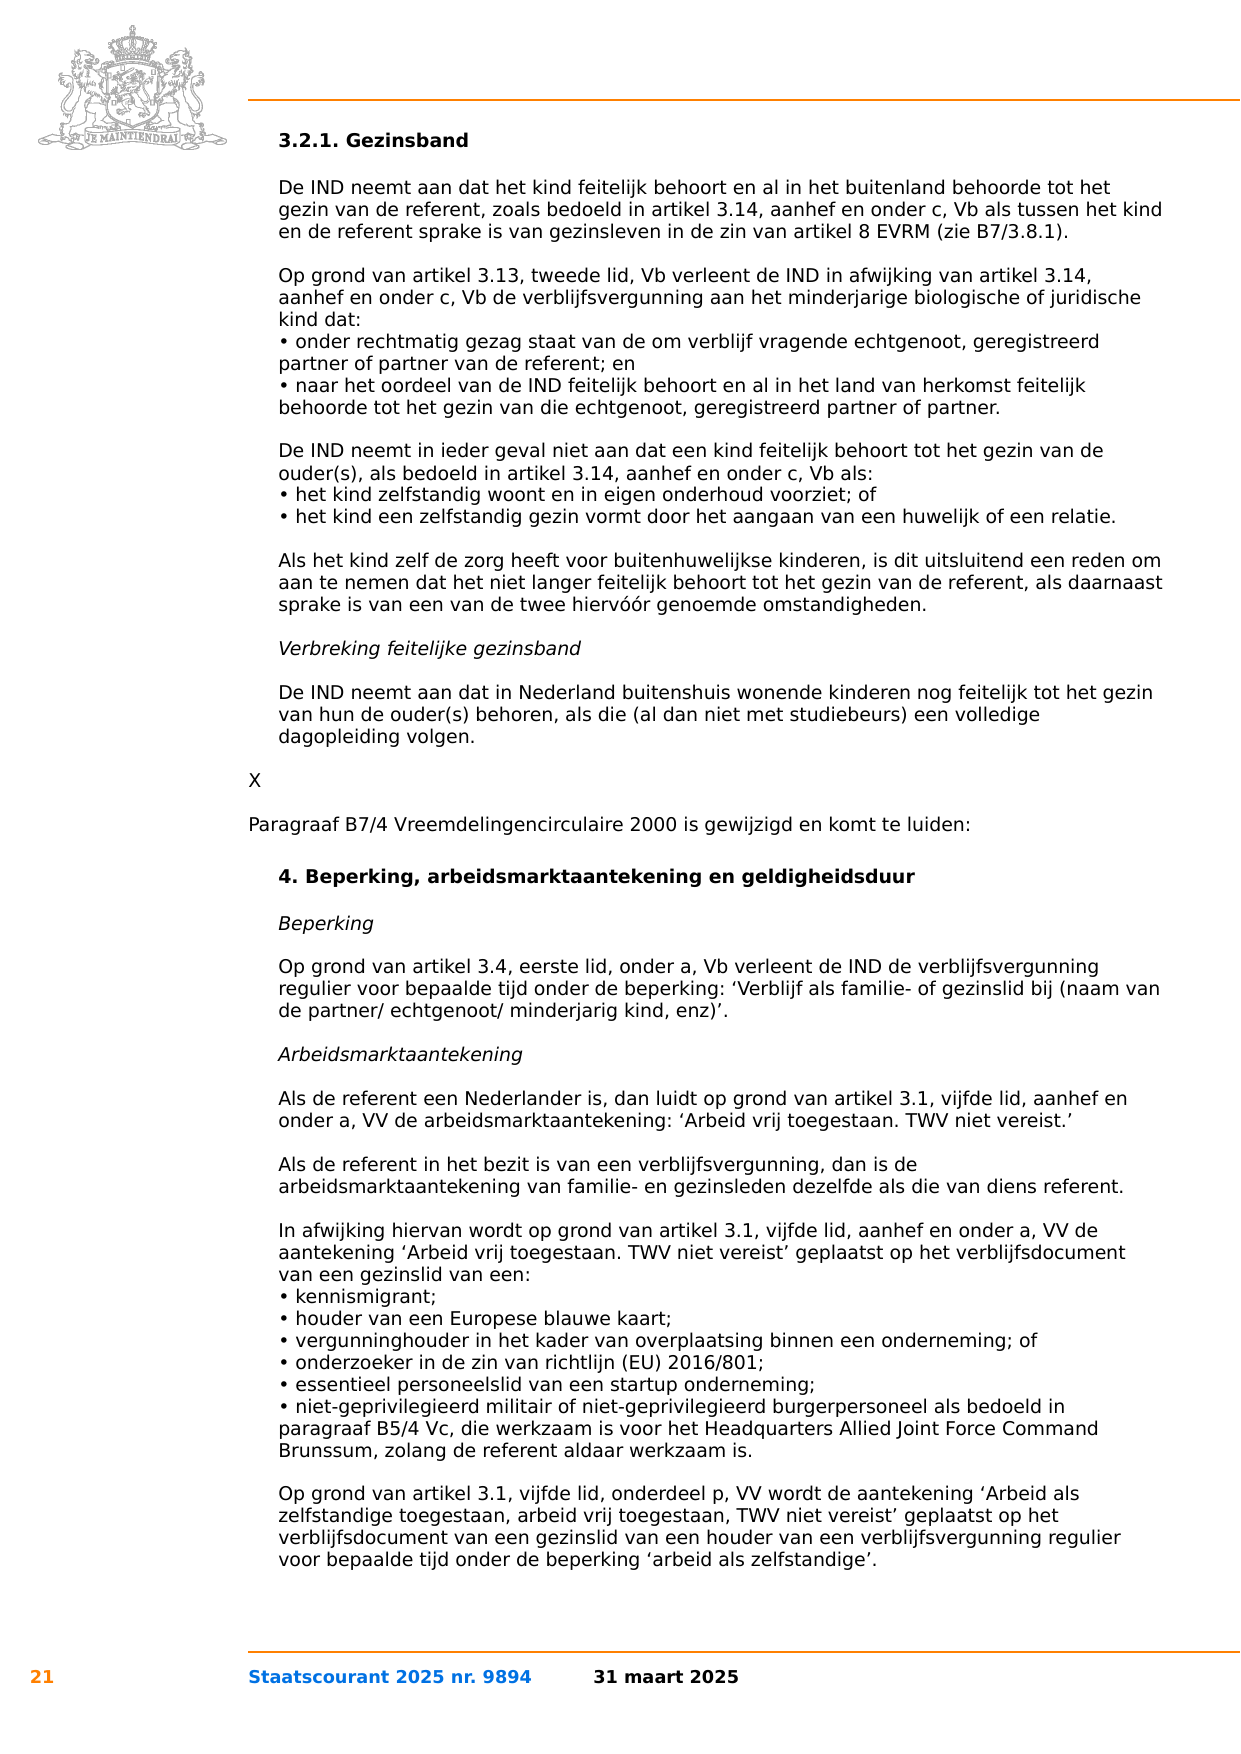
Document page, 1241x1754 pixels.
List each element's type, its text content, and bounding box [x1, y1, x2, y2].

text In afwijking hiervan wordt op grond van artikel 3.1, vijfde lid, aanhef en onder a, VV de aantekening ‘Arbeid vrij toegestaan. TWV niet vereist’ geplaatst op het verblijfsdocument van een gezinslid van een: [278, 1220, 1163, 1286]
subtitle Arbeidsmarktaantekening [278, 1044, 1163, 1066]
text • niet-geprivilegieerd militair of niet-geprivilegieerd burgerpersoneel als bedoeld in paragraaf B5/4 Vc, die werkzaam is voor het Headquarters Allied Joint Force Command Brunssum, zolang de referent aldaar werkzaam is. [278, 1396, 1163, 1461]
text De IND neemt in ieder geval niet aan dat een kind feitelijk behoort tot het gezin van de ouder(s), als bedoeld in artikel 3.14, aanhef en onder c, Vb als: [278, 440, 1163, 484]
text Als het kind zelf de zorg heeft voor buitenhuwelijkse kinderen, is dit uitsluitend een reden om aan te nemen dat het niet langer feitelijk behoort tot het gezin van de referent, als daarnaast sprake is van een van de twee hiervóór genoemde omstandigheden. [278, 550, 1163, 616]
subtitle Verbreking feitelijke gezinsband [278, 638, 1163, 660]
text • kennismigrant; [278, 1286, 1163, 1308]
text • essentieel personeelslid van een startup onderneming; [278, 1373, 1163, 1396]
text Als de referent een Nederlander is, dan luidt op grond van artikel 3.1, vijfde lid, aanhef en onder a, VV de arbeidsmarktaantekening: ‘Arbeid vrij toegestaan. TWV niet vereist.’ [278, 1088, 1163, 1132]
subtitle Beperking [278, 912, 1163, 934]
text Op grond van artikel 3.4, eerste lid, onder a, Vb verleent de IND de verblijfsvergunning regulier voor bepaalde tijd onder de beperking: ‘Verblijf als familie- of gezinslid bij (naam van de partner/ echtgenoot/ minderjarig kind, enz)’. [278, 956, 1163, 1022]
text • houder van een Europese blauwe kaart; [278, 1308, 1163, 1329]
text Op grond van artikel 3.13, tweede lid, Vb verleent de IND in afwijking van artikel 3.14, aanhef en onder c, Vb de verblijfsvergunning aan het minderjarige biologische of juridische kind dat: [278, 265, 1163, 331]
text Paragraaf B7/4 Vreemdelingencirculaire 2000 is gewijzigd en komt te luiden: [248, 813, 1163, 836]
text X [248, 770, 1163, 792]
subtitle 4. Beperking, arbeidsmarktaantekening en geldigheidsduur [278, 866, 1163, 887]
text • het kind zelfstandig woont en in eigen onderhoud voorziet; of [278, 484, 1163, 506]
text • het kind een zelfstandig gezin vormt door het aangaan van een huwelijk of een relatie. [278, 506, 1163, 528]
text Op grond van artikel 3.1, vijfde lid, onderdeel p, VV wordt de aantekening ‘Arbeid als zelfstandige toegestaan, arbeid vrij toegestaan, TWV niet vereist’ geplaatst op het verblijfsdocument van een gezinslid van een houder van een verblijfsvergunning regulier voor bepaalde tijd onder de beperking ‘arbeid als zelfstandige’. [278, 1483, 1163, 1571]
text • naar het oordeel van de IND feitelijk behoort en al in het land van herkomst feitelijk behoorde tot het gezin van die echtgenoot, geregistreerd partner of partner. [278, 374, 1163, 418]
text De IND neemt aan dat in Nederland buitenshuis wonende kinderen nog feitelijk tot het gezin van hun de ouder(s) behoren, als die (al dan niet met studiebeurs) een volledige dagopleiding volgen. [278, 682, 1163, 748]
text De IND neemt aan dat het kind feitelijk behoort en al in het buitenland behoorde tot het gezin van de referent, zoals bedoeld in artikel 3.14, aanhef en onder c, Vb als tussen het kind en de referent sprake is van gezinsleven in de zin van artikel 8 EVRM (zie B7/3.8.1). [278, 177, 1163, 243]
text • vergunninghouder in het kader van overplaatsing binnen een onderneming; of [278, 1329, 1163, 1352]
text • onderzoeker in de zin van richtlijn (EU) 2016/801; [278, 1352, 1163, 1373]
picture [38, 25, 227, 150]
subtitle 3.2.1. Gezinsband [278, 130, 1163, 152]
text Als de referent in het bezit is van een verblijfsvergunning, dan is de arbeidsmarktaantekening van familie- en gezinsleden dezelfde als die van diens referent. [278, 1154, 1163, 1198]
text • onder rechtmatig gezag staat van de om verblijf vragende echtgenoot, geregistreerd partner of partner van de referent; en [278, 331, 1163, 374]
